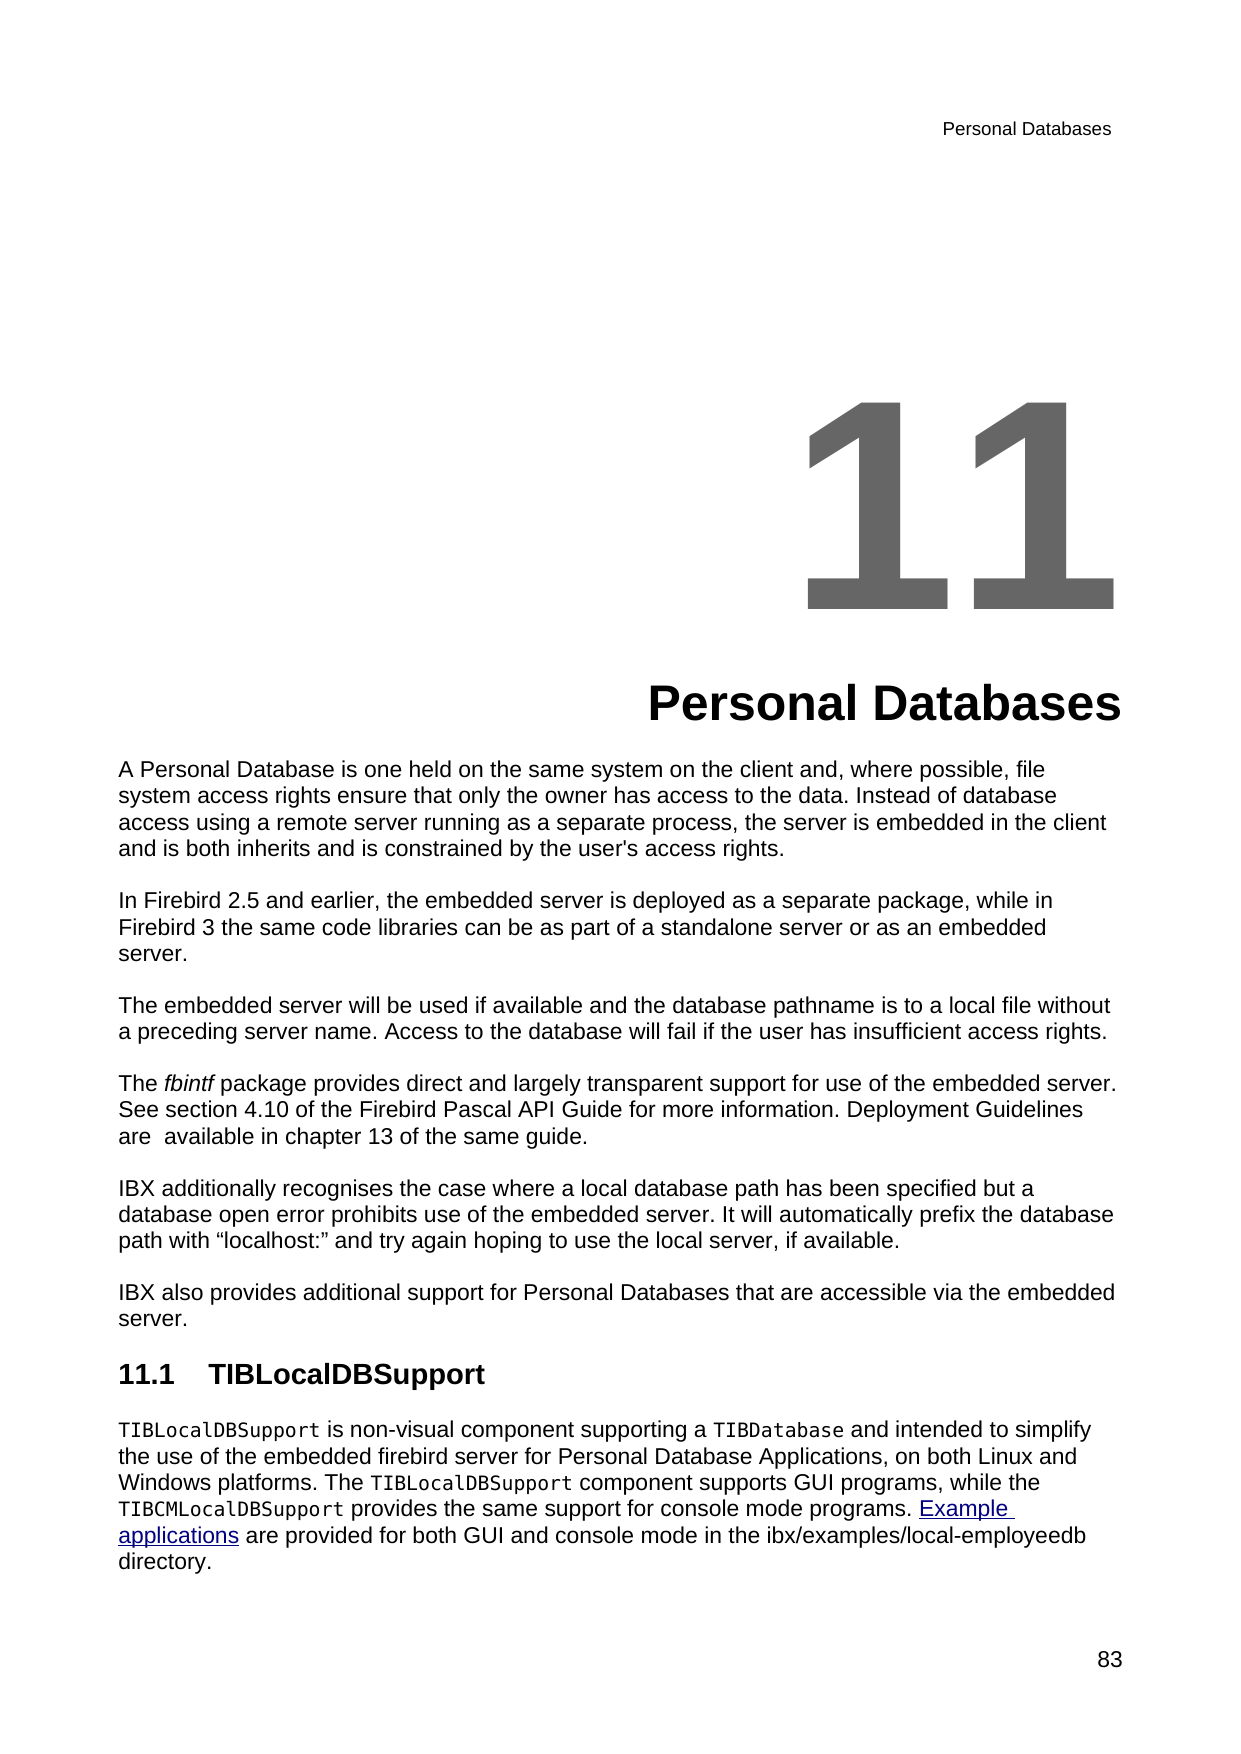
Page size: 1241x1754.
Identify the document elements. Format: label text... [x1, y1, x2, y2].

text The fbintf package provides direct and largely transparent support for use of the embedded server. See section 4.10 of the Firebird Pascal API Guide for more information. Deployment Guidelines are available in chapter 13 of the same guide. [118, 1070, 1122, 1149]
text The embedded server will be used if available and the database pathname is to a local file without a preceding server name. Access to the database will fail if the user has insufficient access rights. [118, 992, 1122, 1044]
text IBX additionally recognises the case where a local database path has been specified but a database open error prohibits use of the embedded server. It will automatically prefix the database path with “localhost:” and try again hoping to use the local server, if available. [118, 1174, 1122, 1253]
subtitle Personal Databases [81, 328, 1122, 731]
text TIBLocalDBSupport is non-visual component supporting a TIBDatabase and intended to simplify the use of the embedded firebird server for Personal Database Applications, on both Linux and Windows platforms. The TIBLocalDBSupport component supports GUI programs, while the TIBCMLocalDBSupport provides the same support for console mode programs. Example applications are provided for both GUI and console mode in the ibx/examples/local-employeedb directory. [118, 1416, 1122, 1574]
text IBX also provides additional support for Personal Databases that are accessible via the embedded server. [118, 1279, 1122, 1332]
text In Firebird 2.5 and earlier, the embedded server is deployed as a separate package, while in Firebird 3 the same code libraries can be as part of a standalone server or as an embedded server. [118, 887, 1122, 966]
text A Personal Database is one held on the same system on the client and, where possible, file system access rights ensure that only the owner has access to the data. Instead of database access using a remote server running as a separate process, the server is embedded in the client and is both inherits and is constrained by the user's access rights. [118, 756, 1122, 862]
subtitle TIBLocalDBSupport [118, 1357, 1122, 1391]
